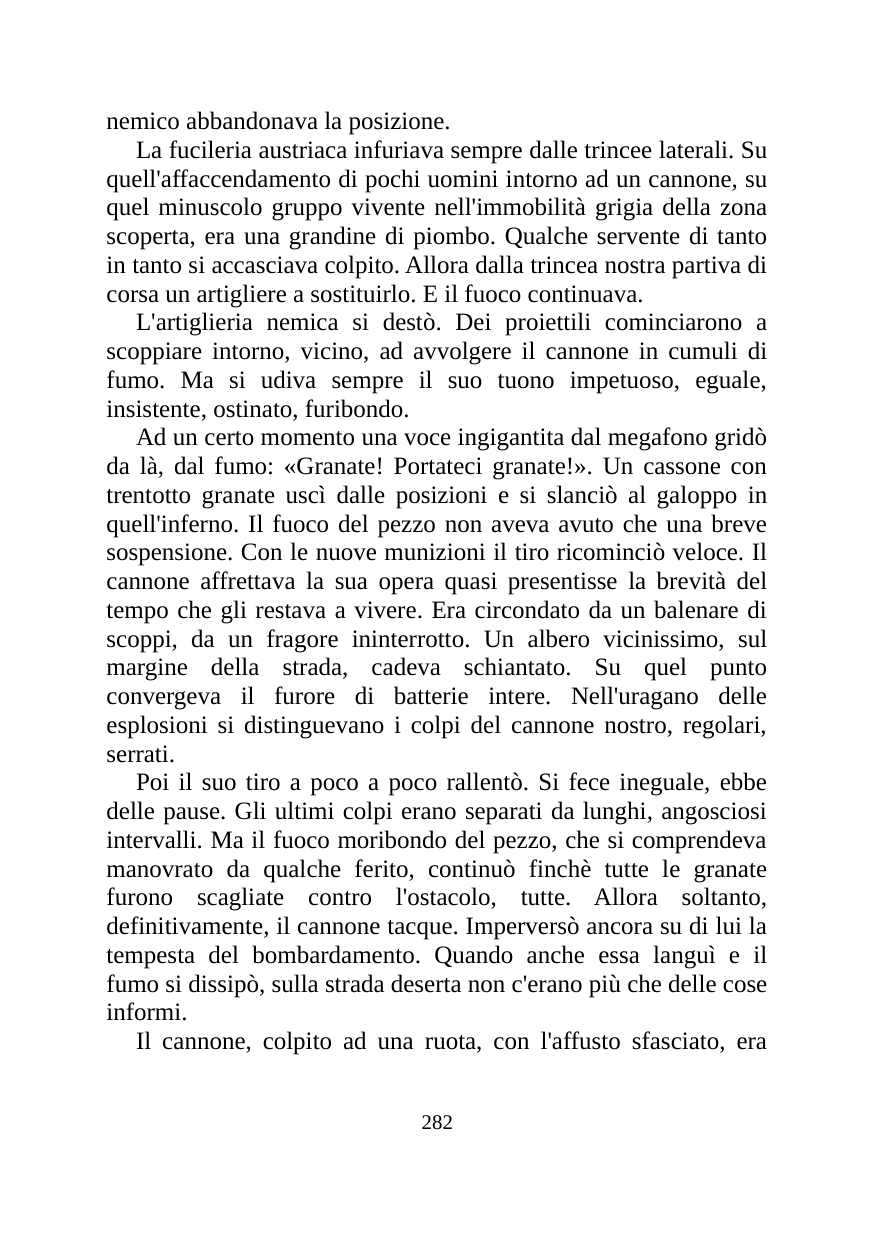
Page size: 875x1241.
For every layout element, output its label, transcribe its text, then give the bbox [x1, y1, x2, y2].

text Ad un certo momento una voce ingigantita dal megafono gridò da là, dal fumo: «Granate! Portateci granate!». Un cassone con trentotto granate uscì dalle posizioni e si slanciò al galoppo in quell'inferno. Il fuoco del pezzo non aveva avuto che una breve sospensione. Con le nuove munizioni il tiro ricominciò veloce. Il cannone affrettava la sua opera quasi presentisse la brevità del tempo che gli restava a vivere. Era circondato da un balenare di scoppi, da un fragore ininterrotto. Un albero vicinissimo, sul margine della strada, cadeva schiantato. Su quel punto convergeva il furore di batterie intere. Nell'uragano delle esplosioni si distinguevano i colpi del cannone nostro, regolari, serrati. [106, 422, 768, 767]
text La fucileria austriaca infuriava sempre dalle trincee laterali. Su quell'affaccendamento di pochi uomini intorno ad un cannone, su quel minuscolo gruppo vivente nell'immobilità grigia della zona scoperta, era una grandine di piombo. Qualche servente di tanto in tanto si accasciava colpito. Allora dalla trincea nostra partiva di corsa un artigliere a sostituirlo. E il fuoco continuava. [106, 135, 768, 307]
text nemico abbandonava la posizione. [106, 106, 768, 135]
text Il cannone, colpito ad una ruota, con l'affusto sfasciato, era [106, 1026, 768, 1055]
text L'artiglieria nemica si destò. Dei proiettili cominciarono a scoppiare intorno, vicino, ad avvolgere il cannone in cumuli di fumo. Ma si udiva sempre il suo tuono impetuoso, eguale, insistente, ostinato, furibondo. [106, 307, 768, 422]
text Poi il suo tiro a poco a poco rallentò. Si fece ineguale, ebbe delle pause. Gli ultimi colpi erano separati da lunghi, angosciosi intervalli. Ma il fuoco moribondo del pezzo, che si comprendeva manovrato da qualche ferito, continuò finchè tutte le granate furono scagliate contro l'ostacolo, tutte. Allora soltanto, definitivamente, il cannone tacque. Imperversò ancora su di lui la tempesta del bombardamento. Quando anche essa languì e il fumo si dissipò, sulla strada deserta non c'erano più che delle cose informi. [106, 767, 768, 1026]
